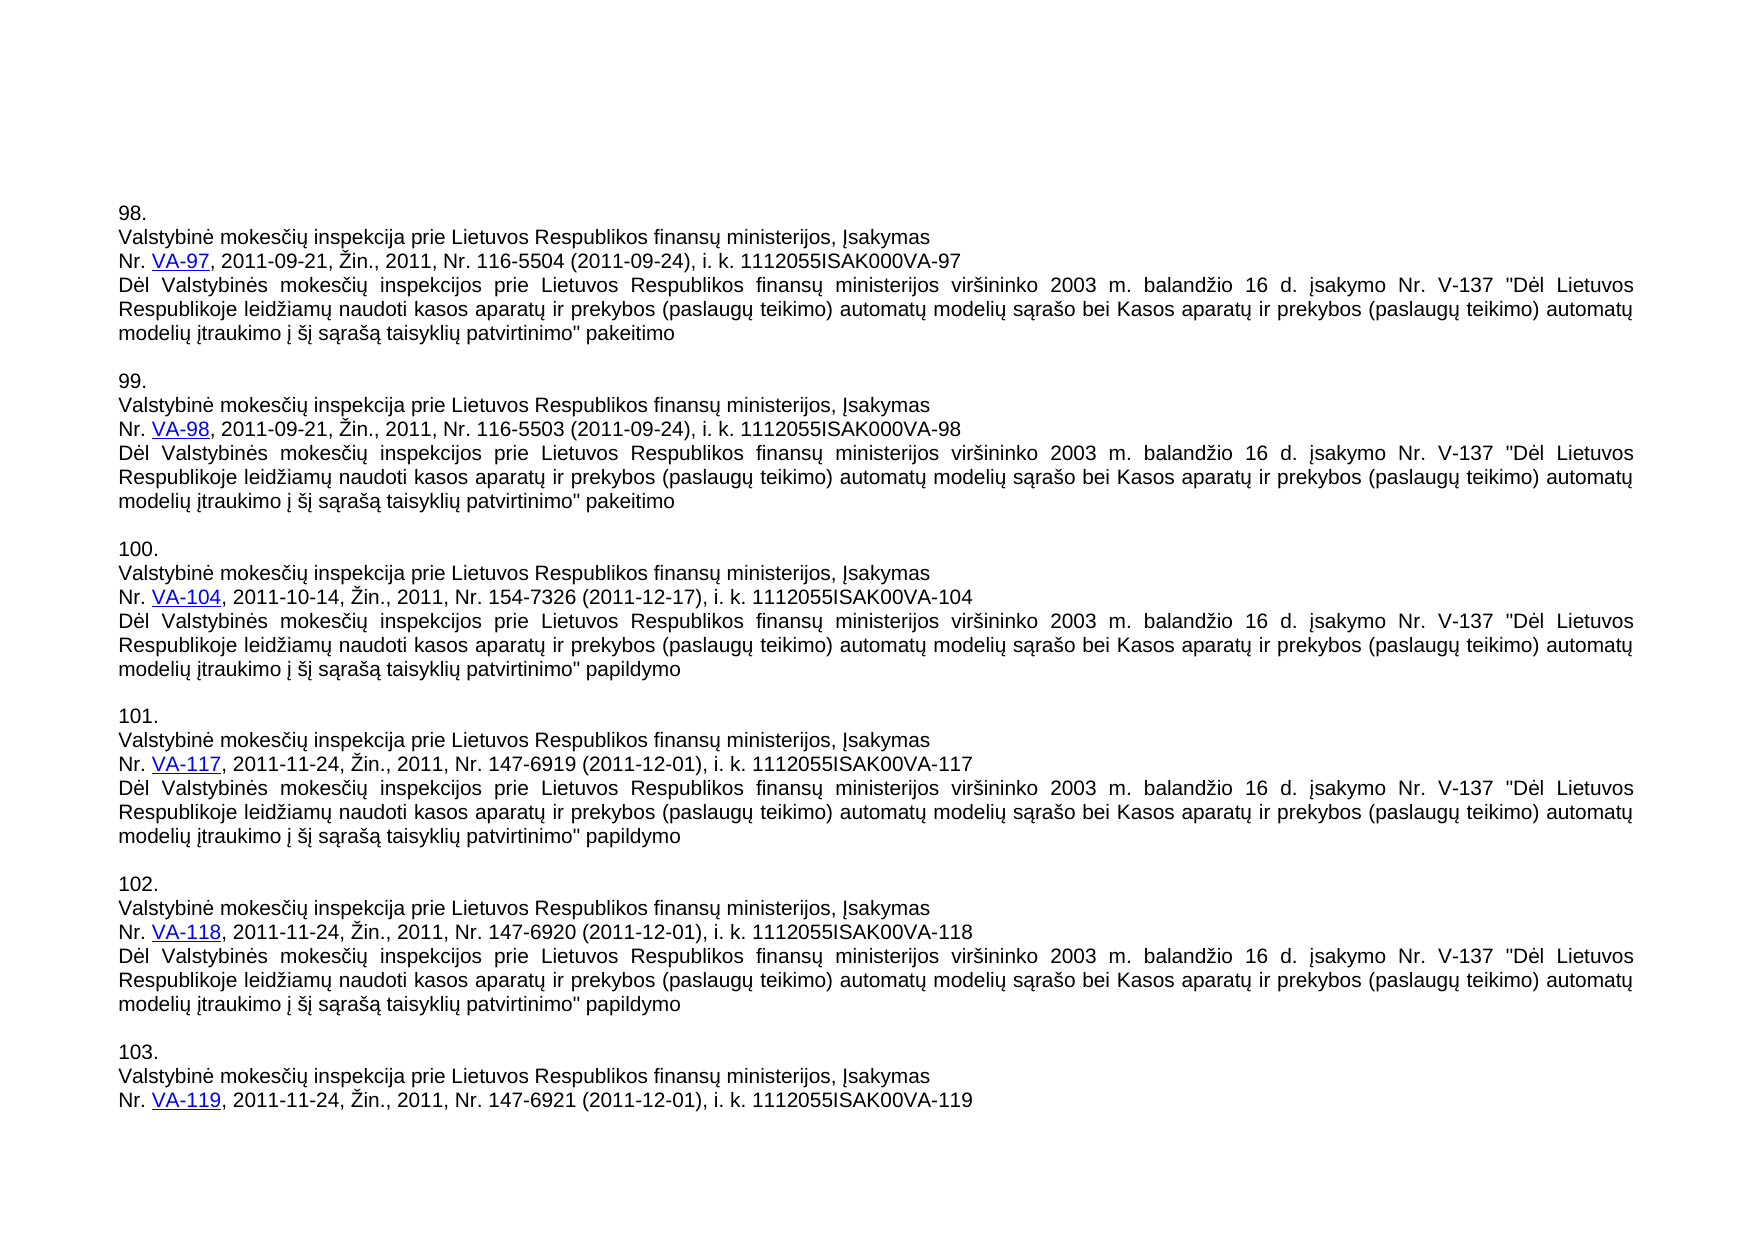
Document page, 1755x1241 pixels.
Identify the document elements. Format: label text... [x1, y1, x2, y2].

text Valstybinė mokesčių inspekcija prie Lietuvos Respublikos finansų ministerijos, Įsakymas [118, 1064, 1636, 1088]
text Dėl Valstybinės mokesčių inspekcijos prie Lietuvos Respublikos finansų ministerijos viršininko 2003 m. balandžio 16 d. įsakymo Nr. V-137 "Dėl Lietuvos Respublikoje leidžiamų naudoti kasos aparatų ir prekybos (paslaugų teikimo) automatų modelių sąrašo bei Kasos aparatų ir prekybos (paslaugų teikimo) automatų modelių įtraukimo į šį sąrašą taisyklių patvirtinimo" papildymo [118, 776, 1636, 848]
text Valstybinė mokesčių inspekcija prie Lietuvos Respublikos finansų ministerijos, Įsakymas [118, 225, 1636, 249]
text Nr. VA-117, 2011-11-24, Žin., 2011, Nr. 147-6919 (2011-12-01), i. k. 1112055ISAK00VA-117 [118, 752, 1636, 776]
text Dėl Valstybinės mokesčių inspekcijos prie Lietuvos Respublikos finansų ministerijos viršininko 2003 m. balandžio 16 d. įsakymo Nr. V-137 "Dėl Lietuvos Respublikoje leidžiamų naudoti kasos aparatų ir prekybos (paslaugų teikimo) automatų modelių sąrašo bei Kasos aparatų ir prekybos (paslaugų teikimo) automatų modelių įtraukimo į šį sąrašą taisyklių patvirtinimo" pakeitimo [118, 441, 1636, 513]
text 101. [118, 704, 1636, 728]
text Dėl Valstybinės mokesčių inspekcijos prie Lietuvos Respublikos finansų ministerijos viršininko 2003 m. balandžio 16 d. įsakymo Nr. V-137 "Dėl Lietuvos Respublikoje leidžiamų naudoti kasos aparatų ir prekybos (paslaugų teikimo) automatų modelių sąrašo bei Kasos aparatų ir prekybos (paslaugų teikimo) automatų modelių įtraukimo į šį sąrašą taisyklių patvirtinimo" papildymo [118, 608, 1636, 680]
text Nr. VA-98, 2011-09-21, Žin., 2011, Nr. 116-5503 (2011-09-24), i. k. 1112055ISAK000VA-98 [118, 417, 1636, 441]
text Nr. VA-104, 2011-10-14, Žin., 2011, Nr. 154-7326 (2011-12-17), i. k. 1112055ISAK00VA-104 [118, 584, 1636, 608]
text 98. [118, 201, 1636, 225]
text 102. [118, 872, 1636, 896]
text Valstybinė mokesčių inspekcija prie Lietuvos Respublikos finansų ministerijos, Įsakymas [118, 896, 1636, 920]
text Valstybinė mokesčių inspekcija prie Lietuvos Respublikos finansų ministerijos, Įsakymas [118, 561, 1636, 584]
text Dėl Valstybinės mokesčių inspekcijos prie Lietuvos Respublikos finansų ministerijos viršininko 2003 m. balandžio 16 d. įsakymo Nr. V-137 "Dėl Lietuvos Respublikoje leidžiamų naudoti kasos aparatų ir prekybos (paslaugų teikimo) automatų modelių sąrašo bei Kasos aparatų ir prekybos (paslaugų teikimo) automatų modelių įtraukimo į šį sąrašą taisyklių patvirtinimo" papildymo [118, 944, 1636, 1016]
text Dėl Valstybinės mokesčių inspekcijos prie Lietuvos Respublikos finansų ministerijos viršininko 2003 m. balandžio 16 d. įsakymo Nr. V-137 "Dėl Lietuvos Respublikoje leidžiamų naudoti kasos aparatų ir prekybos (paslaugų teikimo) automatų modelių sąrašo bei Kasos aparatų ir prekybos (paslaugų teikimo) automatų modelių įtraukimo į šį sąrašą taisyklių patvirtinimo" pakeitimo [118, 273, 1636, 345]
text 103. [118, 1040, 1636, 1064]
text Nr. VA-119, 2011-11-24, Žin., 2011, Nr. 147-6921 (2011-12-01), i. k. 1112055ISAK00VA-119 [118, 1088, 1636, 1112]
text 100. [118, 537, 1636, 561]
text 99. [118, 369, 1636, 393]
text Nr. VA-118, 2011-11-24, Žin., 2011, Nr. 147-6920 (2011-12-01), i. k. 1112055ISAK00VA-118 [118, 920, 1636, 944]
text Nr. VA-97, 2011-09-21, Žin., 2011, Nr. 116-5504 (2011-09-24), i. k. 1112055ISAK000VA-97 [118, 249, 1636, 273]
text Valstybinė mokesčių inspekcija prie Lietuvos Respublikos finansų ministerijos, Įsakymas [118, 728, 1636, 752]
text Valstybinė mokesčių inspekcija prie Lietuvos Respublikos finansų ministerijos, Įsakymas [118, 393, 1636, 417]
